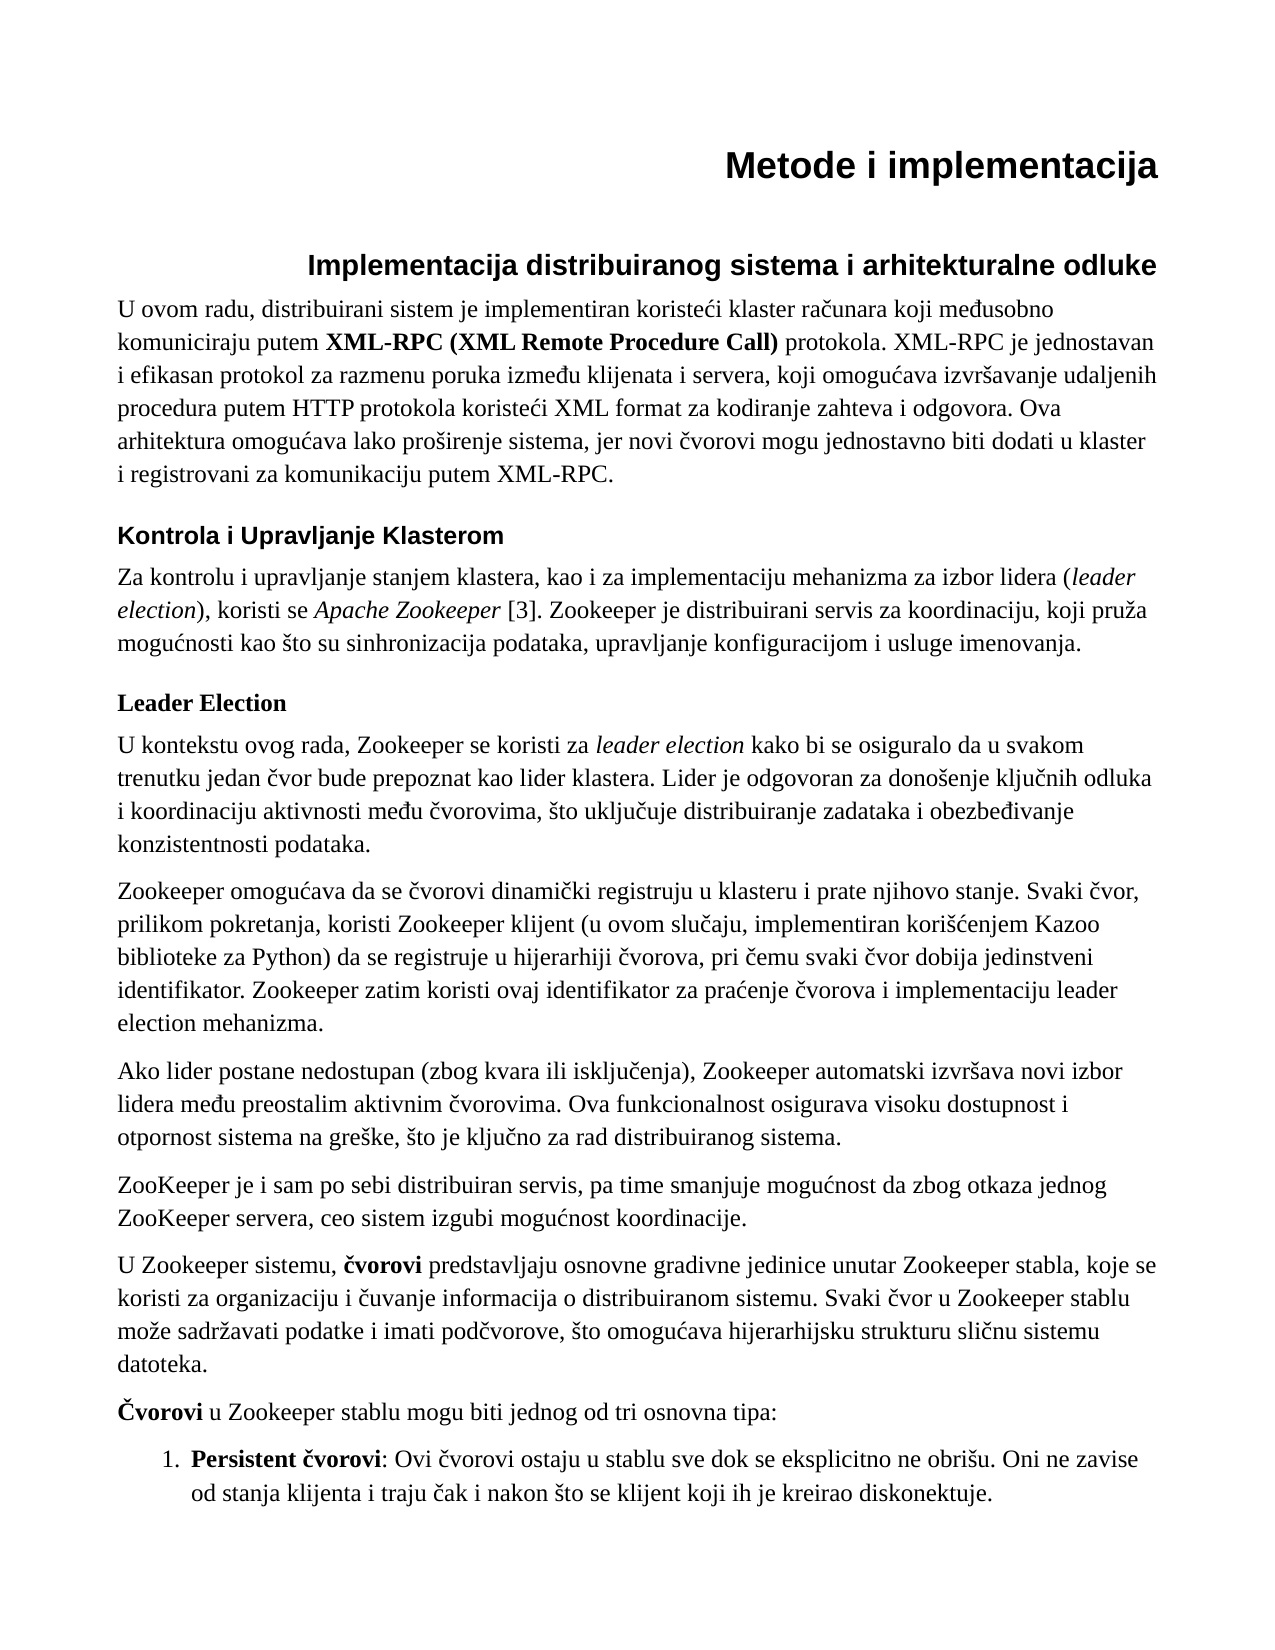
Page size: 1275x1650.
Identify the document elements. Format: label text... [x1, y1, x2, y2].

subtitle Kontrola i Upravljanje Klasterom [117, 521, 1158, 550]
subtitle Implementacija distribuiranog sistema i arhitekturalne odluke [117, 248, 1158, 282]
subtitle Leader Election [117, 688, 1158, 717]
text Za kontrolu i upravljanje stanjem klastera, kao i za implementaciju mehanizma za izbor lidera (leader election), koristi se Apache Zookeeper [3]. Zookeeper je distribuirani servis za koordinaciju, koji pruža mogućnosti kao što su sinhronizacija podataka, upravljanje konfiguracijom i usluge imenovanja. [117, 562, 1158, 657]
subtitle Metode i implementacija [117, 143, 1158, 186]
text U kontekstu ovog rada, Zookeeper se koristi za leader election kako bi se osiguralo da u svakom trenutku jedan čvor bude prepoznat kao lider klastera. Lider je odgovoran za donošenje ključnih odluka i koordinaciju aktivnosti među čvorovima, što uključuje distribuiranje zadataka i obezbeđivanje konzistentnosti podataka. [117, 730, 1158, 857]
text Ako lider postane nedostupan (zbog kvara ili isključenja), Zookeeper automatski izvršava novi izbor lidera među preostalim aktivnim čvorovima. Ova funkcionalnost osigurava visoku dostupnost i otpornost sistema na greške, što je ključno za rad distribuiranog sistema. [117, 1056, 1158, 1151]
list Persistent čvorovi: Ovi čvorovi ostaju u stablu sve dok se eksplicitno ne obrišu. Oni ne zavise od stanja klijenta i traju čak i nakon što se klijent koji ih je kreirao diskonektuje. [161, 1444, 1158, 1506]
text Čvorovi u Zookeeper stablu mogu biti jednog od tri osnovna tipa: [117, 1397, 1158, 1426]
text U Zookeeper sistemu, čvorovi predstavljaju osnovne gradivne jedinice unutar Zookeeper stabla, koje se koristi za organizaciju i čuvanje informacija o distribuiranom sistemu. Svaki čvor u Zookeeper stablu može sadržavati podatke i imati podčvorove, što omogućava hijerarhijsku strukturu sličnu sistemu datoteka. [117, 1250, 1158, 1378]
text U ovom radu, distribuirani sistem je implementiran koristeći klaster računara koji međusobno komuniciraju putem XML-RPC (XML Remote Procedure Call) protokola. XML-RPC je jednostavan i efikasan protokol za razmenu poruka između klijenata i servera, koji omogućava izvršavanje udaljenih procedura putem HTTP protokola koristeći XML format za kodiranje zahteva i odgovora. Ova arhitektura omogućava lako proširenje sistema, jer novi čvorovi mogu jednostavno biti dodati u klaster i registrovani za komunikaciju putem XML-RPC. [117, 294, 1158, 488]
text Zookeeper omogućava da se čvorovi dinamički registruju u klasteru i prate njihovo stanje. Svaki čvor, prilikom pokretanja, koristi Zookeeper klijent (u ovom slučaju, implementiran korišćenjem Kazoo biblioteke za Python) da se registruje u hijerarhiji čvorova, pri čemu svaki čvor dobija jedinstveni identifikator. Zookeeper zatim koristi ovaj identifikator za praćenje čvorova i implementaciju leader election mehanizma. [117, 876, 1158, 1037]
text ZooKeeper je i sam po sebi distribuiran servis, pa time smanjuje mogućnost da zbog otkaza jednog ZooKeeper servera, ceo sistem izgubi mogućnost koordinacije. [117, 1170, 1158, 1231]
